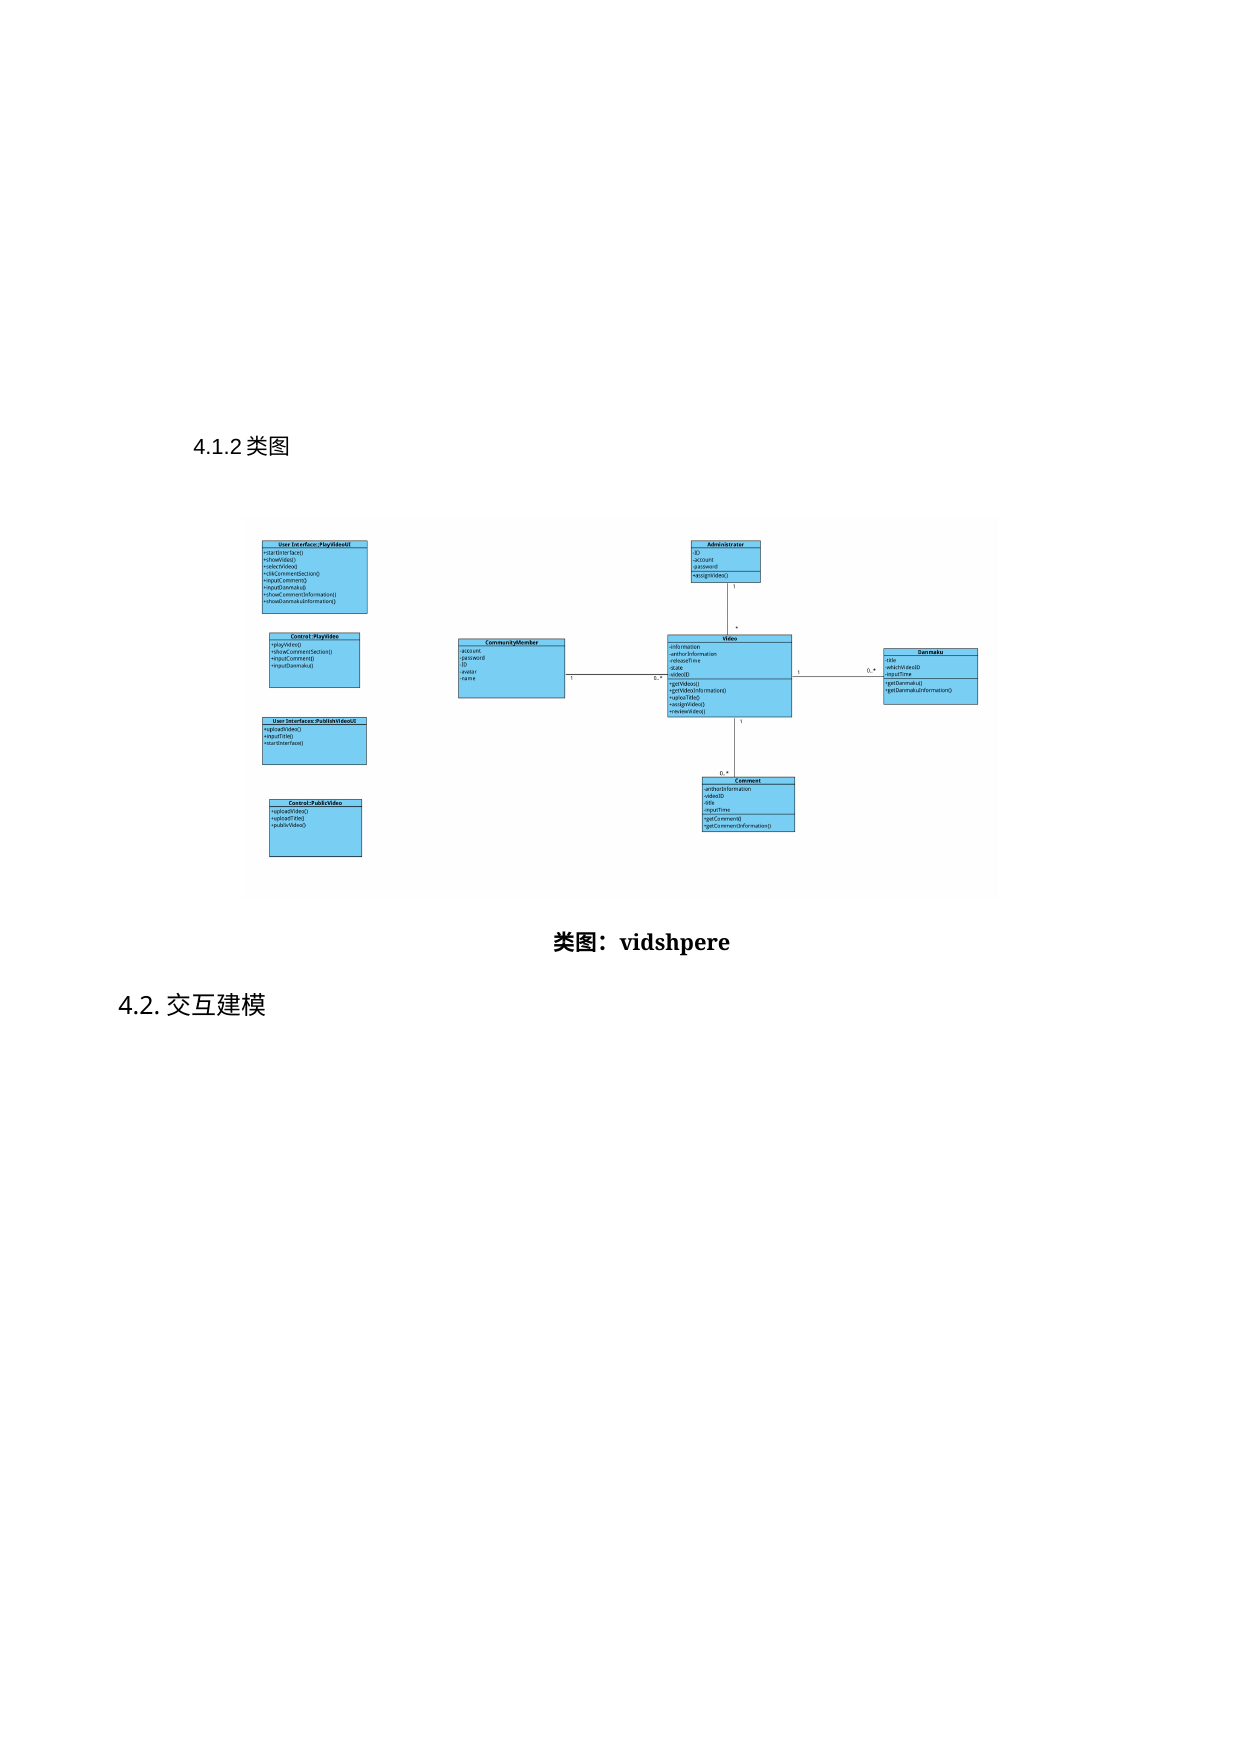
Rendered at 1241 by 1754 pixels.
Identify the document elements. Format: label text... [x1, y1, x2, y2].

subtitle 交互建模 [118, 985, 1122, 1022]
text 类图：vidshpere [118, 900, 1122, 956]
picture [242, 516, 998, 900]
subtitle 4.1.2类图 [118, 429, 1122, 461]
